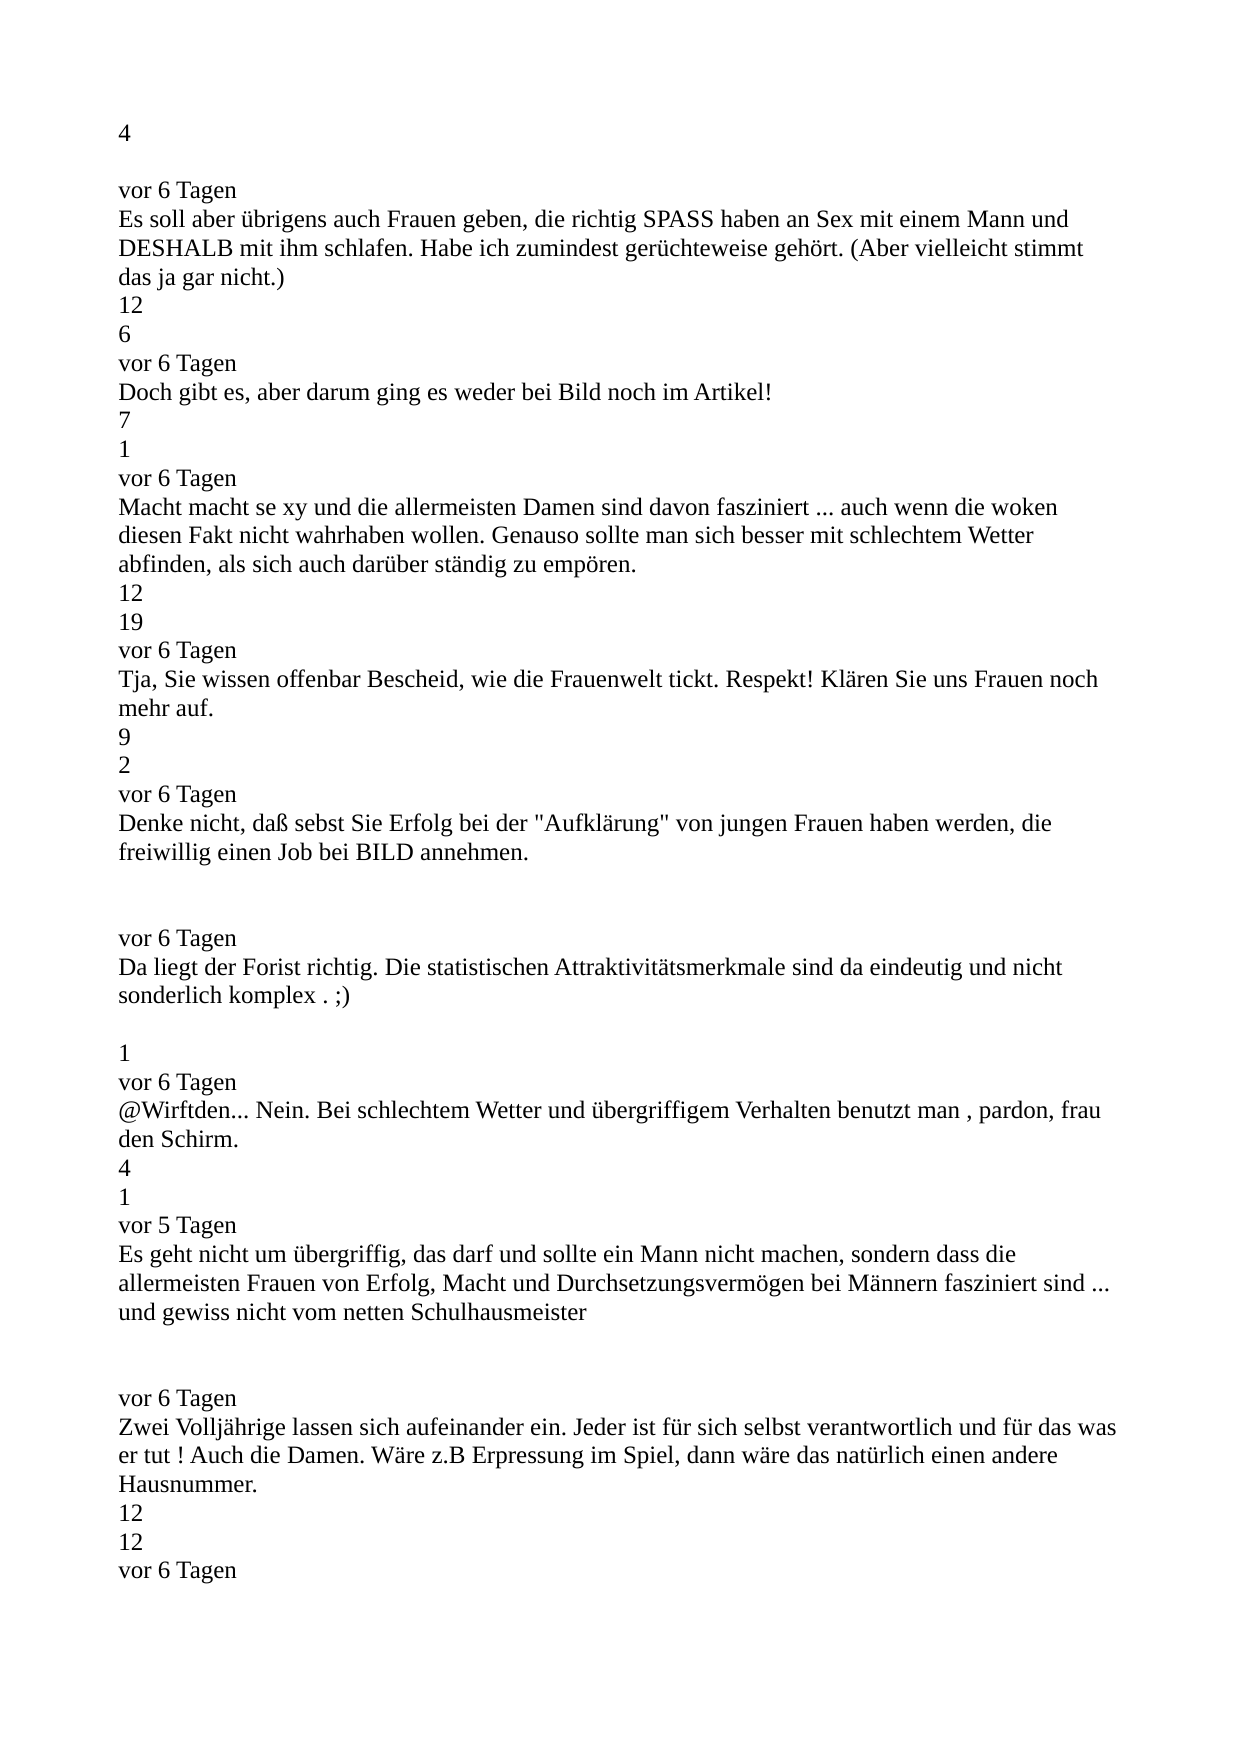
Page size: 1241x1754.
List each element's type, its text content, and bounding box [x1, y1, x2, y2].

text Da liegt der Forist richtig. Die statistischen Attraktivitätsmerkmale sind da eindeutig und nicht sonderlich komplex . ;) [118, 952, 1122, 1009]
text 6 [118, 319, 1122, 348]
text vor 6 Tagen [118, 348, 1122, 377]
text vor 6 Tagen [118, 779, 1122, 808]
text vor 5 Tagen [118, 1211, 1122, 1239]
text vor 6 Tagen [118, 1383, 1122, 1412]
text 4 [118, 118, 1122, 147]
text Doch gibt es, aber darum ging es weder bei Bild noch im Artikel! [118, 377, 1122, 406]
text 12 [118, 1498, 1122, 1527]
text 1 [118, 1038, 1122, 1067]
text Es soll aber übrigens auch Frauen geben, die richtig SPASS haben an Sex mit einem Mann und DESHALB mit ihm schlafen. Habe ich zumindest gerüchteweise gehört. (Aber vielleicht stimmt das ja gar nicht.) [118, 204, 1122, 291]
text vor 6 Tagen [118, 463, 1122, 492]
text @Wirftden... Nein. Bei schlechtem Wetter und übergriffigem Verhalten benutzt man , pardon, frau den Schirm. [118, 1096, 1122, 1153]
text 7 [118, 406, 1122, 434]
text vor 6 Tagen [118, 176, 1122, 204]
text Macht macht se xy und die allermeisten Damen sind davon fasziniert ... auch wenn die woken diesen Fakt nicht wahrhaben wollen. Genauso sollte man sich besser mit schlechtem Wetter abfinden, als sich auch darüber ständig zu empören. [118, 492, 1122, 578]
text vor 6 Tagen [118, 636, 1122, 664]
text 12 [118, 1527, 1122, 1556]
text 4 [118, 1153, 1122, 1182]
text 1 [118, 434, 1122, 463]
text vor 6 Tagen [118, 923, 1122, 952]
text Denke nicht, daß sebst Sie Erfolg bei der "Aufklärung" von jungen Frauen haben werden, die freiwillig einen Job bei BILD annehmen. [118, 808, 1122, 866]
text 2 [118, 751, 1122, 779]
text 1 [118, 1182, 1122, 1211]
text 9 [118, 722, 1122, 751]
text 19 [118, 607, 1122, 636]
text 12 [118, 578, 1122, 607]
text Zwei Volljährige lassen sich aufeinander ein. Jeder ist für sich selbst verantwortlich und für das was er tut ! Auch die Damen. Wäre z.B Erpressung im Spiel, dann wäre das natürlich einen andere Hausnummer. [118, 1412, 1122, 1498]
text Tja, Sie wissen offenbar Bescheid, wie die Frauenwelt tickt. Respekt! Klären Sie uns Frauen noch mehr auf. [118, 664, 1122, 722]
text vor 6 Tagen [118, 1556, 1122, 1584]
text 12 [118, 291, 1122, 319]
text Es geht nicht um übergriffig, das darf und sollte ein Mann nicht machen, sondern dass die allermeisten Frauen von Erfolg, Macht und Durchsetzungsvermögen bei Männern fasziniert sind ... und gewiss nicht vom netten Schulhausmeister [118, 1239, 1122, 1326]
text vor 6 Tagen [118, 1067, 1122, 1096]
